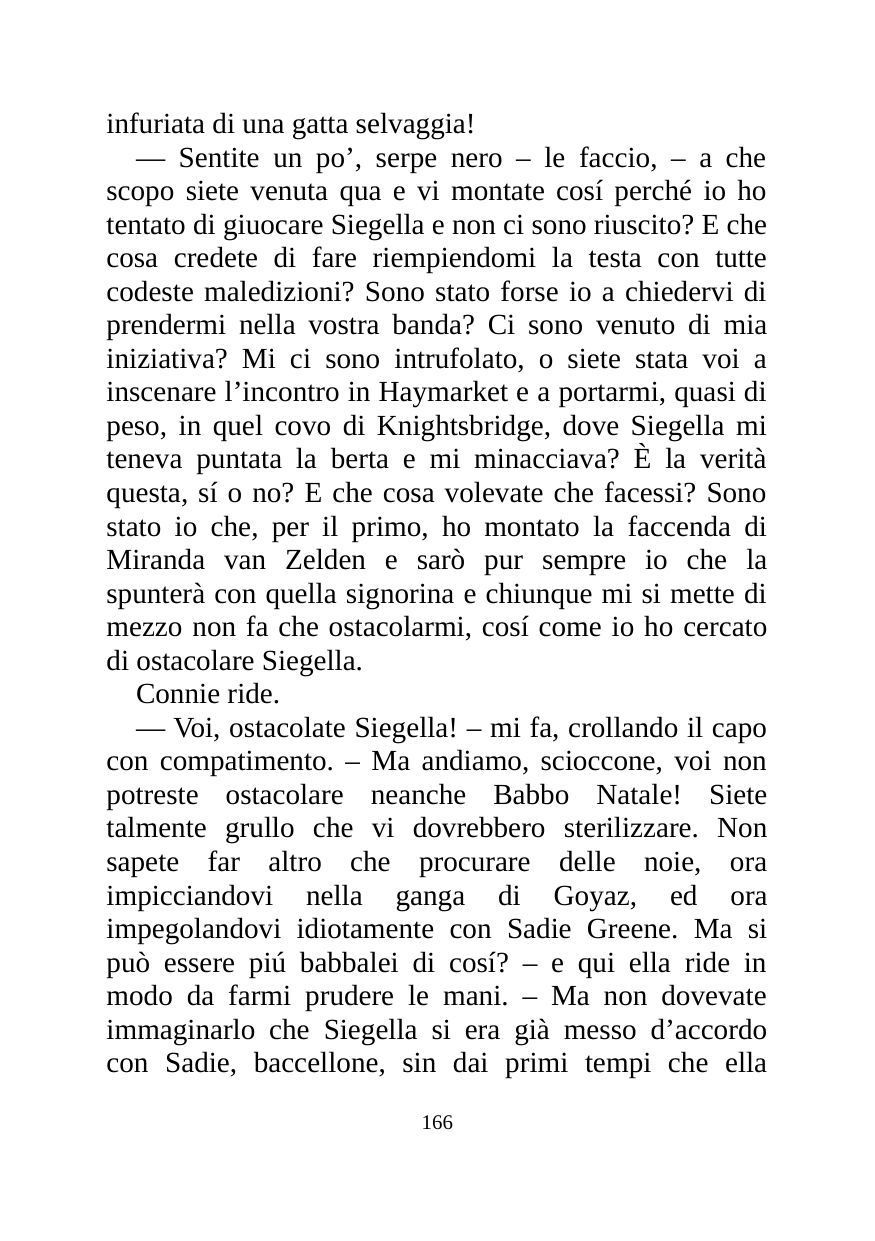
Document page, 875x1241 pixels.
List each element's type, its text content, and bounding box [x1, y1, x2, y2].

text Connie ride. [106, 676, 768, 710]
text infuriata di una gatta selvaggia! [106, 106, 768, 140]
text — Voi, ostacolate Siegella! – mi fa, crollando il capo con compatimento. – Ma andiamo, scioccone, voi non potreste ostacolare neanche Babbo Natale! Siete talmente grullo che vi dovrebbero sterilizzare. Non sapete far altro che procurare delle noie, ora impicciandovi nella ganga di Goyaz, ed ora impegolandovi idiotamente con Sadie Greene. Ma si può essere piú babbalei di cosí? – e qui ella ride in modo da farmi prudere le mani. – Ma non dovevate immaginarlo che Siegella si era già messo d’accordo con Sadie, baccellone, sin dai primi tempi che ella [106, 710, 768, 1079]
text — Sentite un po’, serpe nero – le faccio, – a che scopo siete venuta qua e vi montate cosí perché io ho tentato di giuocare Siegella e non ci sono riuscito? E che cosa credete di fare riempiendomi la testa con tutte codeste maledizioni? Sono stato forse io a chiedervi di prendermi nella vostra banda? Ci sono venuto di mia iniziativa? Mi ci sono intrufolato, o siete stata voi a inscenare l’incontro in Haymarket e a portarmi, quasi di peso, in quel covo di Knightsbridge, dove Siegella mi teneva puntata la berta e mi minacciava? È la verità questa, sí o no? E che cosa volevate che facessi? Sono stato io che, per il primo, ho montato la faccenda di Miranda van Zelden e sarò pur sempre io che la spunterà con quella signorina e chiunque mi si mette di mezzo non fa che ostacolarmi, cosí come io ho cercato di ostacolare Siegella. [106, 140, 768, 676]
